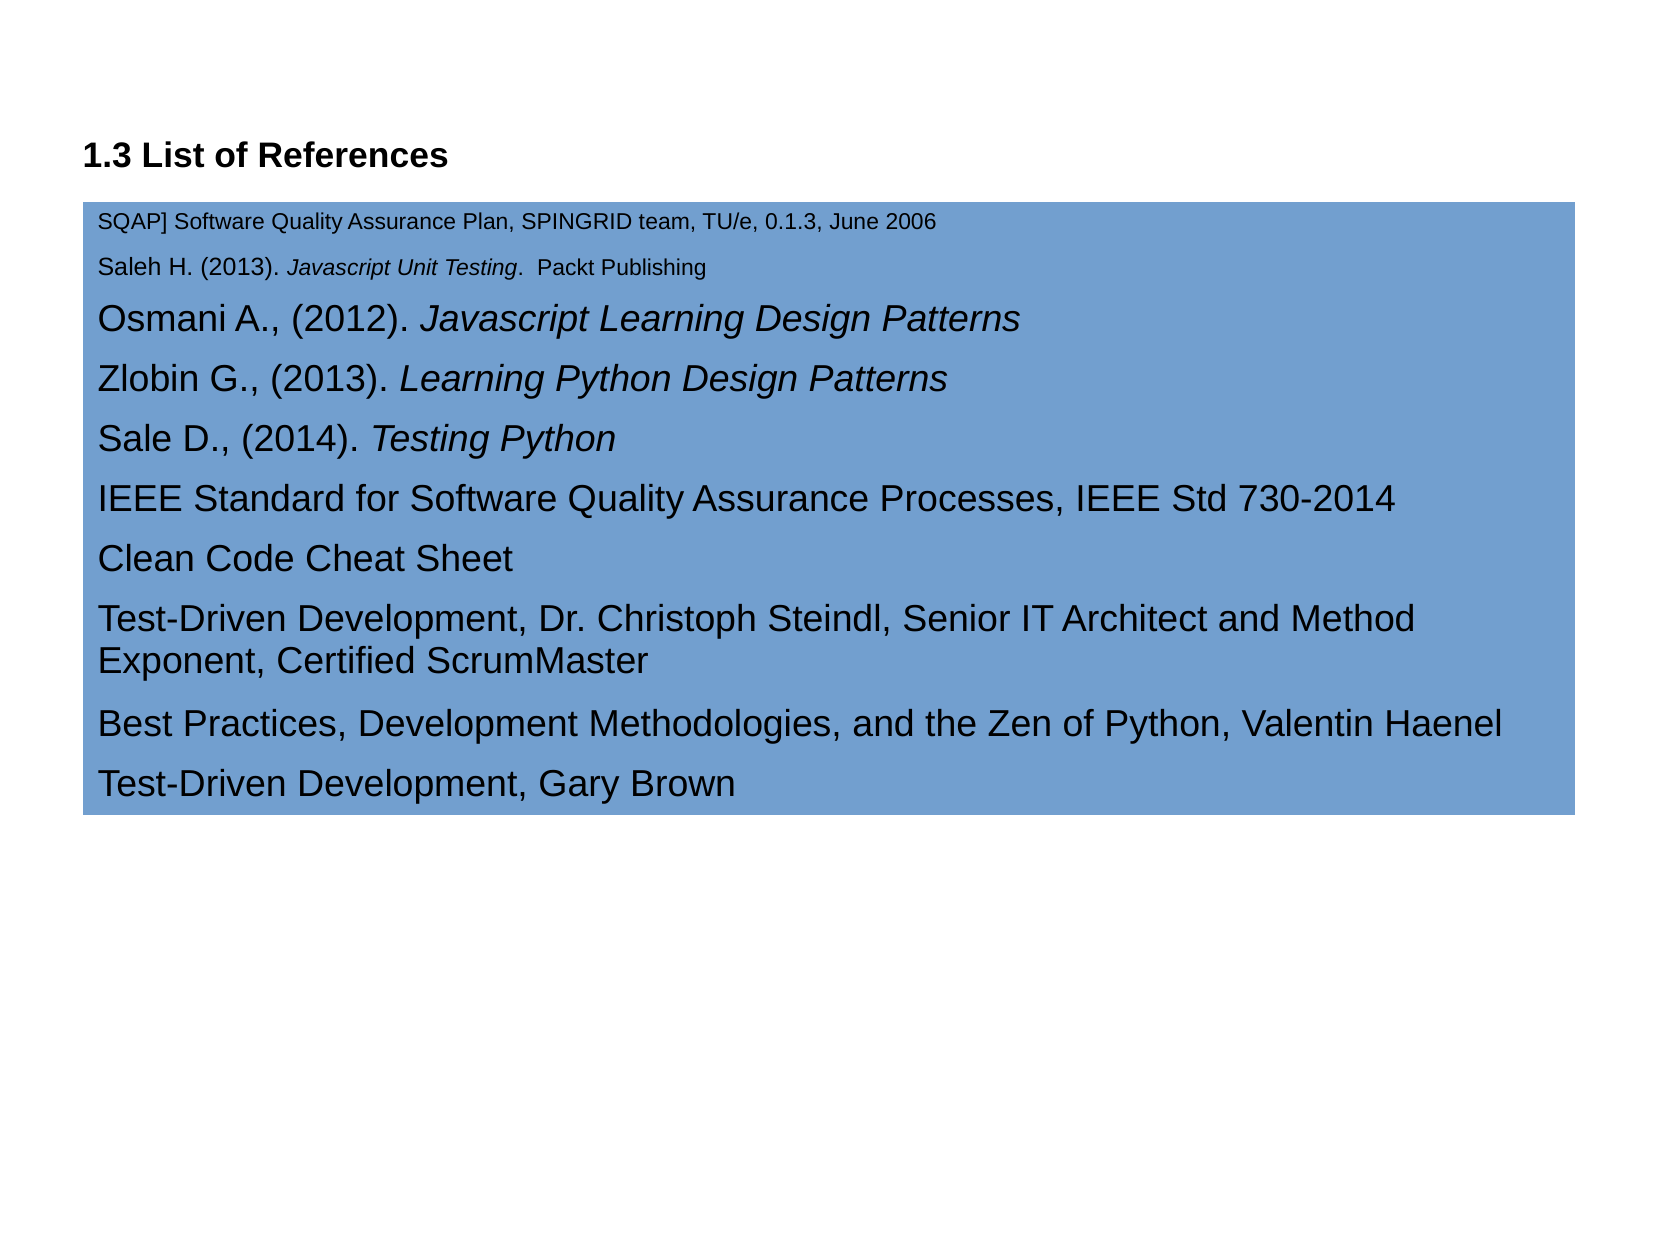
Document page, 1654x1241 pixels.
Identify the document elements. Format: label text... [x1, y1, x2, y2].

table_cell Best Practices, Development Methodologies, and the Zen of Python, Valentin Haenel [83, 695, 1575, 755]
table_header SQAP] Software Quality Assurance Plan, SPINGRID team, TU/e, 0.1.3, June 2006 [83, 202, 1575, 245]
table_cell Test-Driven Development, Gary Brown [83, 755, 1575, 815]
title 1.3 List of References [82, 131, 1571, 175]
table_cell Clean Code Cheat Sheet [83, 530, 1575, 590]
table_cell IEEE Standard for Software Quality Assurance Processes, IEEE Std 730-2014 [83, 470, 1575, 530]
table_cell Osmani A., (2012). Javascript Learning Design Patterns [83, 290, 1575, 350]
table_cell Sale D., (2014). Testing Python [83, 410, 1575, 470]
table_cell Zlobin G., (2013). Learning Python Design Patterns [83, 350, 1575, 410]
table_cell Test-Driven Development, Dr. Christoph Steindl, Senior IT Architect and Method Exponent, Certified ScrumMaster [83, 590, 1575, 695]
table_cell Saleh H. (2013). Javascript Unit Testing. Packt Publishing [83, 245, 1575, 290]
